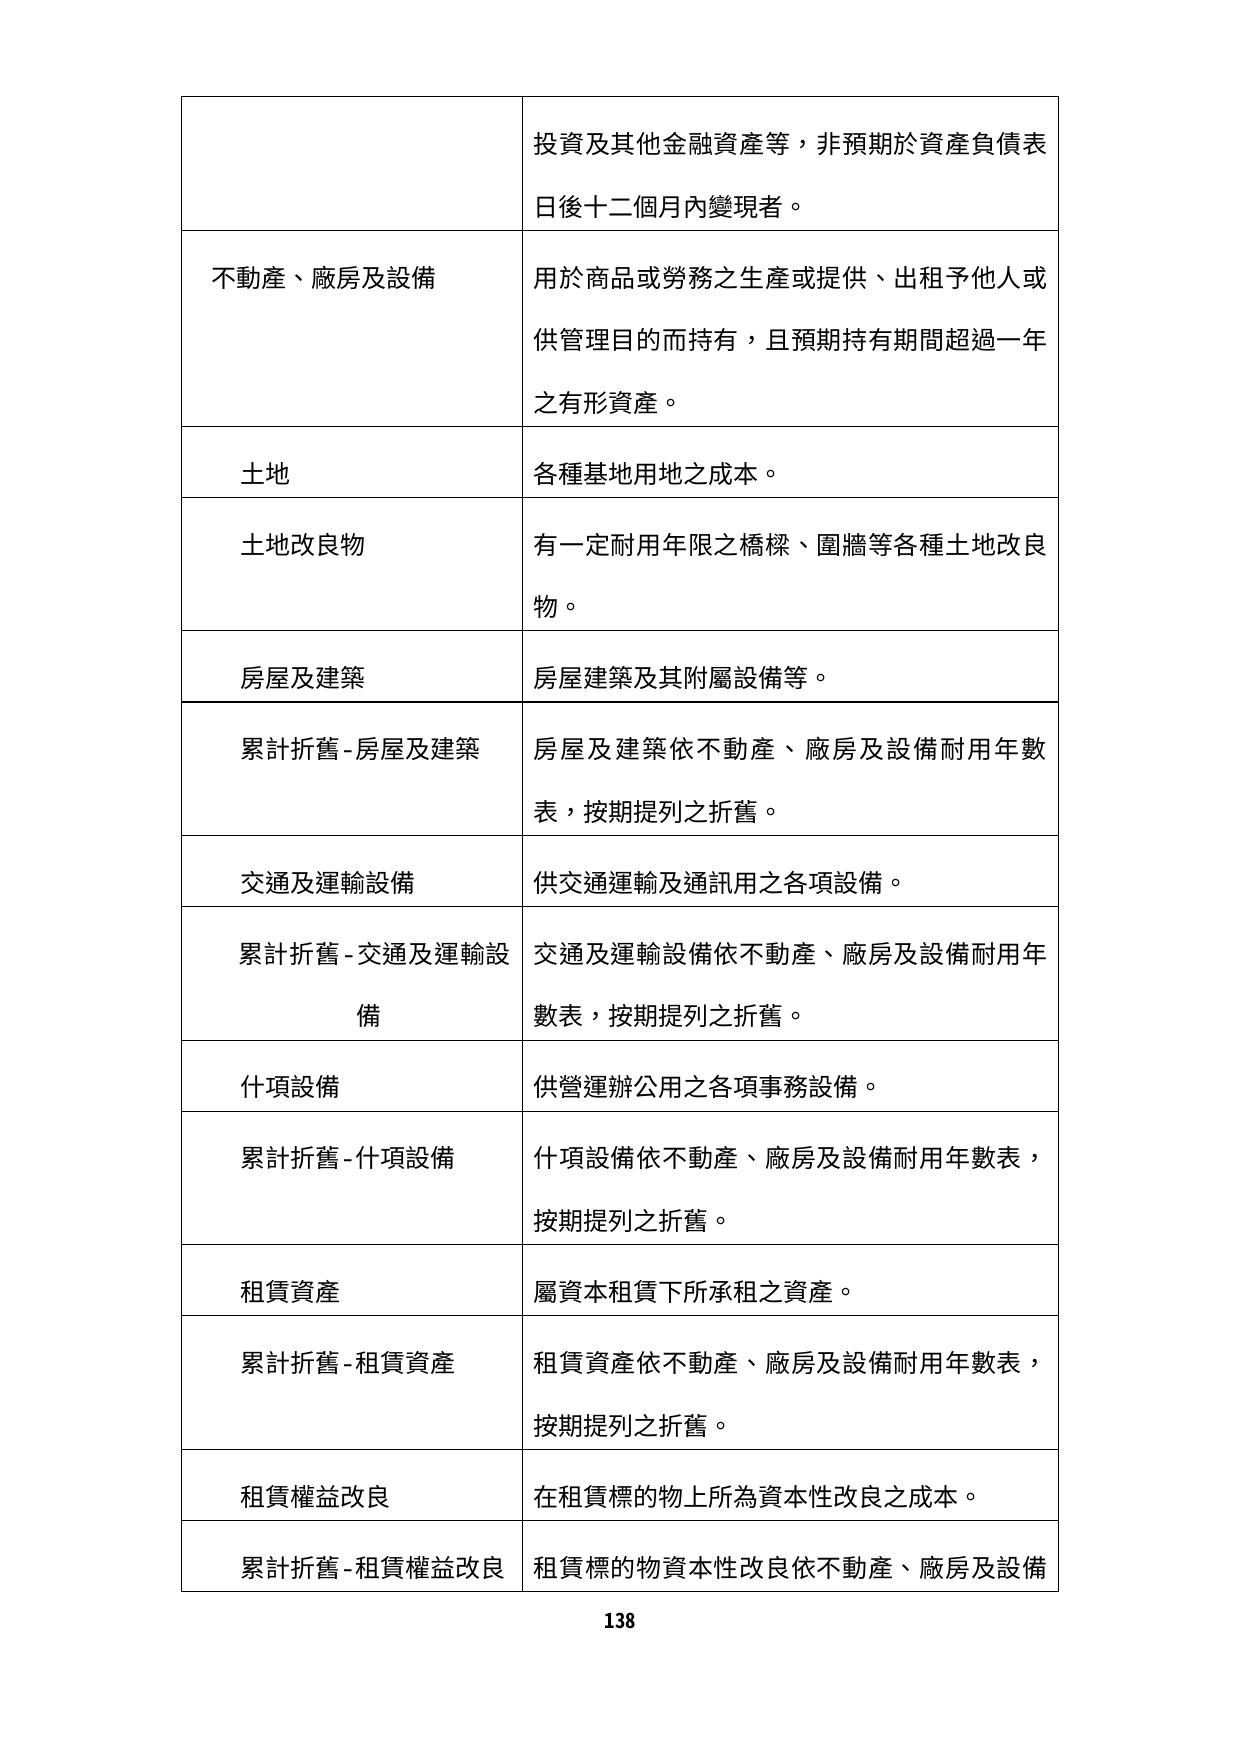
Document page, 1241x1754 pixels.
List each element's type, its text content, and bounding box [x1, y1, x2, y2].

table_cell 各種基地用地之成本。 [523, 427, 1058, 497]
table_cell 不動產、廠房及設備 [182, 231, 522, 426]
table_cell 累計折舊-交通及運輸設備 [182, 907, 522, 1039]
table_cell 房屋建築及其附屬設備等。 [523, 631, 1058, 701]
table_cell 租賃資產依不動產、廠房及設備耐用年數表，按期提列之折舊。 [523, 1316, 1058, 1449]
table_cell 在租賃標的物上所為資本性改良之成本。 [523, 1450, 1058, 1520]
table_cell 投資及其他金融資產等，非預期於資產負債表日後十二個月內變現者。 [523, 97, 1058, 230]
table_cell 房屋及建築 [182, 631, 522, 701]
table_cell 土地改良物 [182, 498, 522, 630]
table_cell 什項設備 [182, 1041, 522, 1111]
table_cell 累計折舊-什項設備 [182, 1112, 522, 1244]
table_cell 屬資本租賃下所承租之資產。 [523, 1245, 1058, 1315]
table_cell 土地 [182, 427, 522, 497]
table_cell 累計折舊-租賃權益改良 [182, 1521, 522, 1591]
table_cell 有一定耐用年限之橋樑、圍牆等各種土地改良物。 [523, 498, 1058, 630]
table_cell 累計折舊-房屋及建築 [182, 703, 522, 835]
table_cell 租賃資產 [182, 1245, 522, 1315]
table_cell 供交通運輸及通訊用之各項設備。 [523, 836, 1058, 906]
table_cell 供營運辦公用之各項事務設備。 [523, 1041, 1058, 1111]
table_cell 累計折舊-租賃資產 [182, 1316, 522, 1449]
table_cell 交通及運輸設備 [182, 836, 522, 906]
table_cell 什項設備依不動產、廠房及設備耐用年數表，按期提列之折舊。 [523, 1112, 1058, 1244]
table_cell 用於商品或勞務之生產或提供、出租予他人或供管理目的而持有，且預期持有期間超過一年之有形資產。 [523, 231, 1058, 426]
table_cell [182, 97, 522, 230]
table_cell 租賃權益改良 [182, 1450, 522, 1520]
table_cell 租賃標的物資本性改良依不動產、廠房及設備 [523, 1521, 1058, 1591]
table_cell 房屋及建築依不動產、廠房及設備耐用年數表，按期提列之折舊。 [523, 703, 1058, 835]
table_cell 交通及運輸設備依不動產、廠房及設備耐用年數表，按期提列之折舊。 [523, 907, 1058, 1039]
